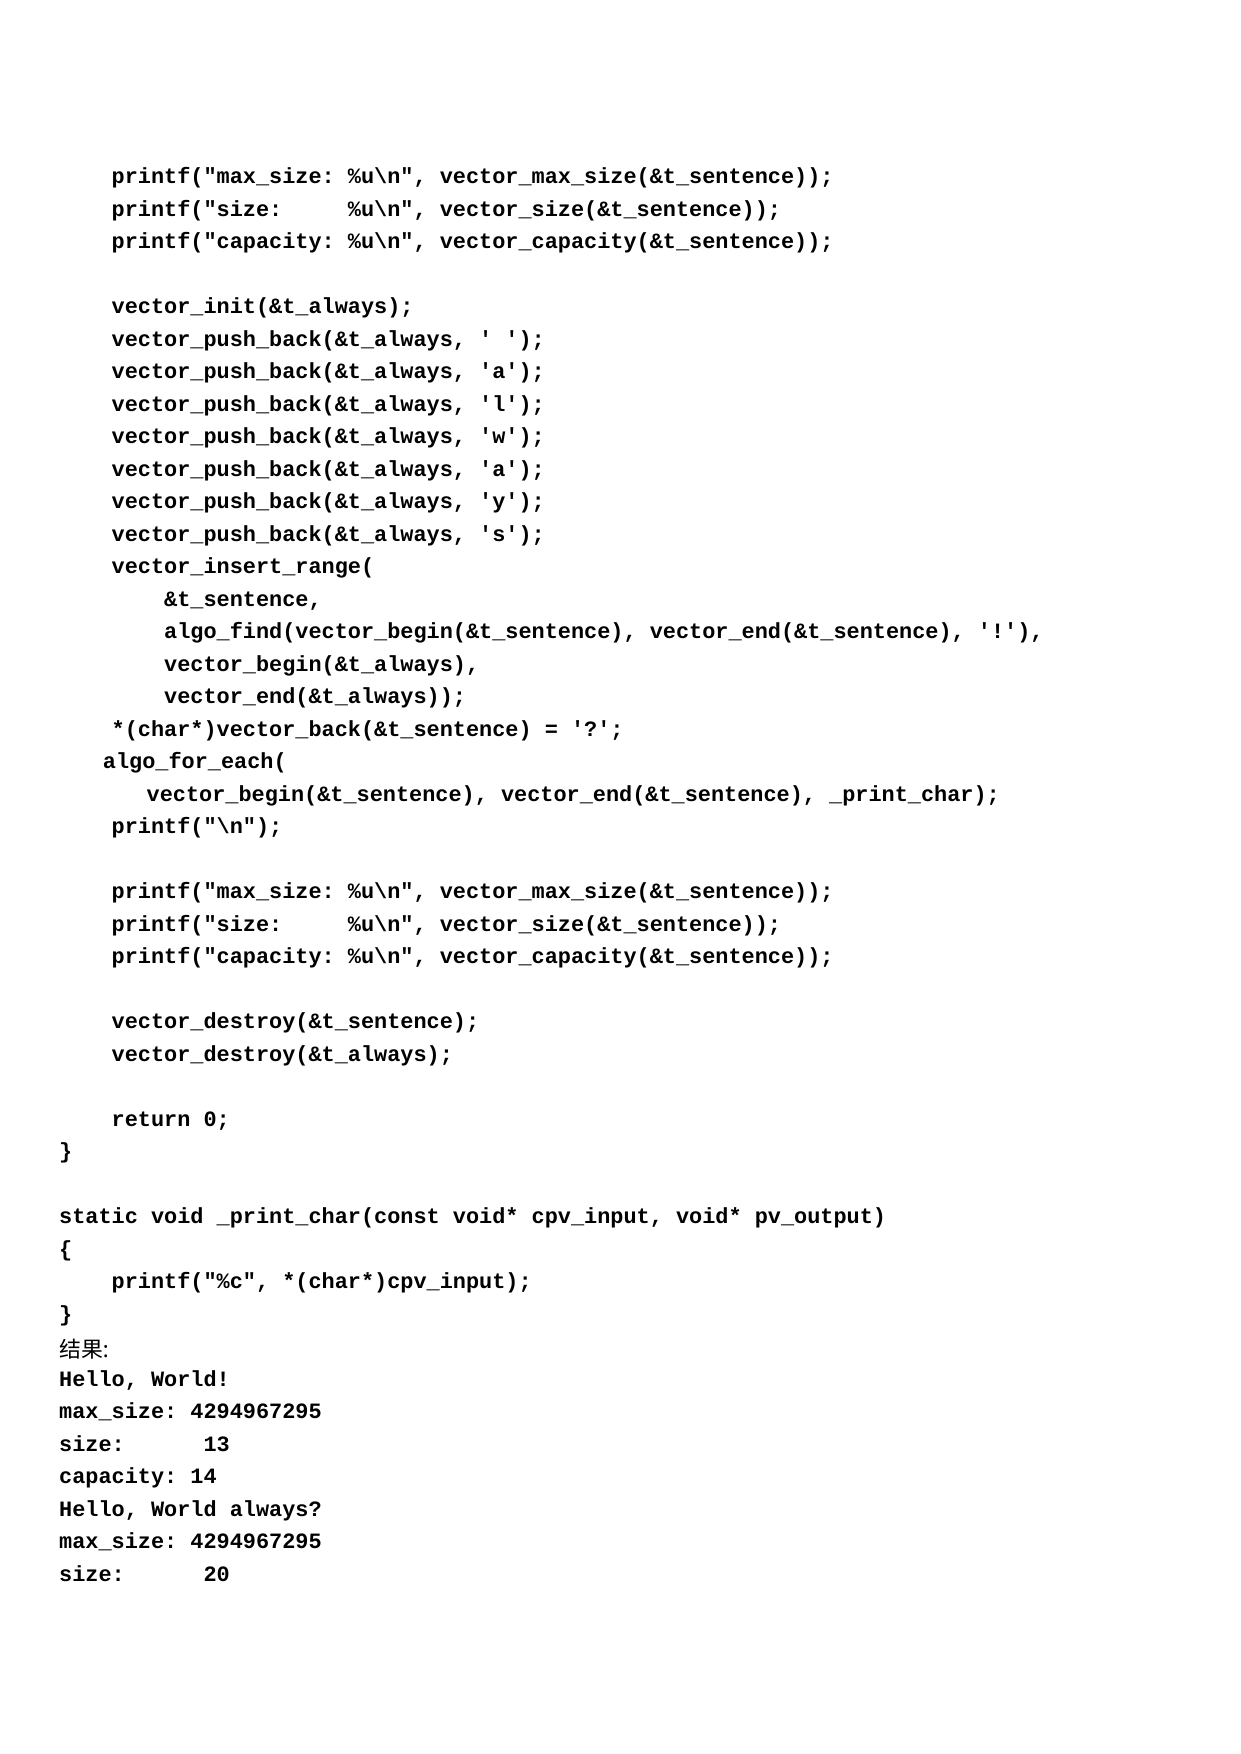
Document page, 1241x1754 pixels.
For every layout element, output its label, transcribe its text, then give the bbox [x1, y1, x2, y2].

text printf("size: %u\n", vector_size(&t_sentence)); [59, 194, 1181, 227]
text size: 13 [59, 1429, 1181, 1462]
text algo_find(vector_begin(&t_sentence), vector_end(&t_sentence), '!'), [59, 617, 1181, 649]
text printf("%c", *(char*)cpv_input); [59, 1267, 1181, 1299]
text static void _print_char(const void* cpv_input, void* pv_output) [59, 1202, 1181, 1234]
text vector_push_back(&t_always, 's'); [59, 519, 1181, 552]
text { [59, 1234, 1181, 1267]
text Hello, World always? [59, 1494, 1181, 1527]
text 结果: [59, 1332, 1181, 1364]
text vector_init(&t_always); [59, 292, 1181, 324]
text max_size: 4294967295 [59, 1527, 1181, 1559]
text vector_insert_range( [59, 552, 1181, 584]
text printf("capacity: %u\n", vector_capacity(&t_sentence)); [59, 227, 1181, 259]
text vector_push_back(&t_always, ' '); [59, 324, 1181, 357]
text size: 20 [59, 1559, 1181, 1592]
text vector_push_back(&t_always, 'a'); [59, 454, 1181, 487]
text return 0; [59, 1104, 1181, 1137]
text algo_for_each( [59, 747, 1181, 779]
text } [59, 1299, 1181, 1332]
text vector_push_back(&t_always, 'a'); [59, 357, 1181, 389]
text vector_push_back(&t_always, 'l'); [59, 389, 1181, 422]
text &t_sentence, [59, 584, 1181, 617]
text capacity: 14 [59, 1462, 1181, 1494]
text vector_destroy(&t_always); [59, 1039, 1181, 1072]
text vector_push_back(&t_always, 'w'); [59, 422, 1181, 454]
text vector_begin(&t_sentence), vector_end(&t_sentence), _print_char); [103, 779, 1181, 812]
text printf("max_size: %u\n", vector_max_size(&t_sentence)); [59, 877, 1181, 909]
text vector_destroy(&t_sentence); [59, 1007, 1181, 1039]
text *(char*)vector_back(&t_sentence) = '?'; [59, 714, 1181, 747]
text printf("size: %u\n", vector_size(&t_sentence)); [59, 909, 1181, 942]
text Hello, World! [59, 1364, 1181, 1397]
text printf("capacity: %u\n", vector_capacity(&t_sentence)); [59, 942, 1181, 974]
text vector_begin(&t_always), [59, 649, 1181, 682]
text printf("max_size: %u\n", vector_max_size(&t_sentence)); [59, 162, 1181, 194]
text vector_end(&t_always)); [59, 682, 1181, 714]
text vector_push_back(&t_always, 'y'); [59, 487, 1181, 519]
text printf("\n"); [59, 812, 1181, 844]
text max_size: 4294967295 [59, 1397, 1181, 1429]
text } [59, 1137, 1181, 1169]
